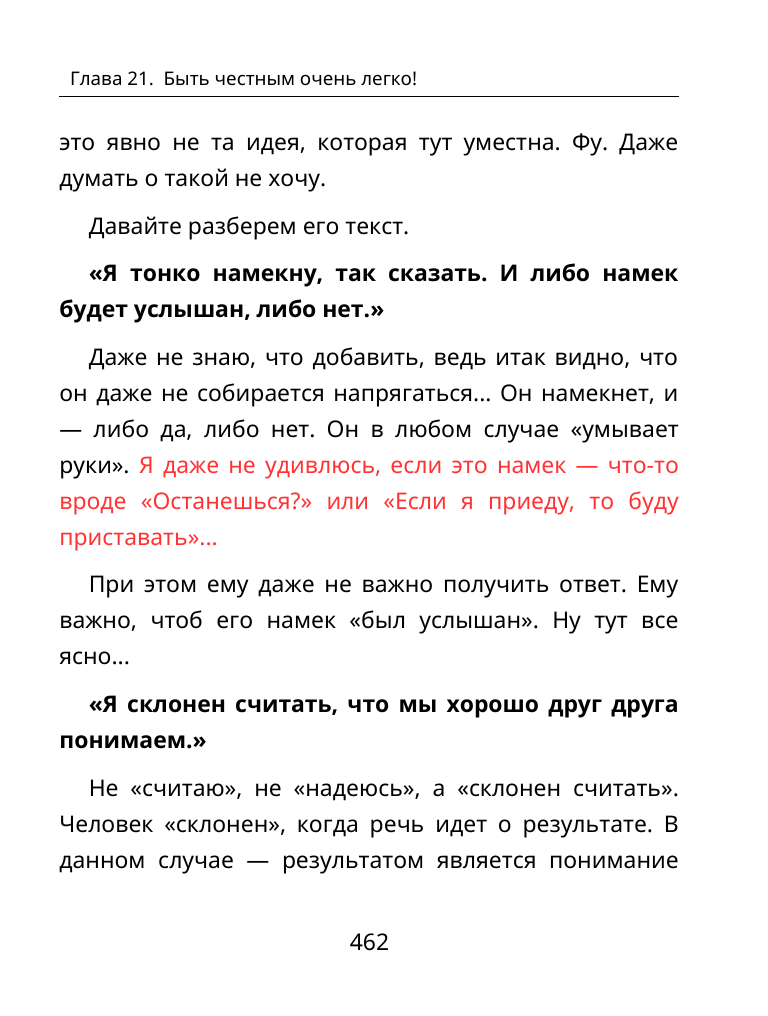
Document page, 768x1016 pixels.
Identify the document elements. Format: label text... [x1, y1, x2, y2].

text При этом ему даже не важно получить ответ. Ему важно, чтоб его намек «был услышан». Ну тут все ясно... [59, 568, 679, 672]
text Давайте разберем его текст. [59, 210, 679, 241]
text Даже не знаю, что добавить, ведь итак видно, что он даже не собирается напрягаться... Он намекнет, и — либо да, либо нет. Он в любом случае «умывает руки». Я даже не удивлюсь, если это намек — что-то вроде «Останешься?» или «Если я приеду, то буду приставать»... [59, 341, 679, 552]
text «Я склонен считать, что мы хорошо друг друга понимаем.» [59, 688, 679, 755]
text «Я тонко намекну, так сказать. И либо намек будет услышан, либо нет.» [59, 257, 679, 324]
text Не «считаю», не «надеюсь», а «склонен считать». Человек «склонен», когда речь идет о результате. В данном случае — результатом является понимание [59, 772, 679, 875]
list это явно не та идея, которая тут уместна. Фу. Даже думать о такой не хочу. [59, 126, 679, 193]
